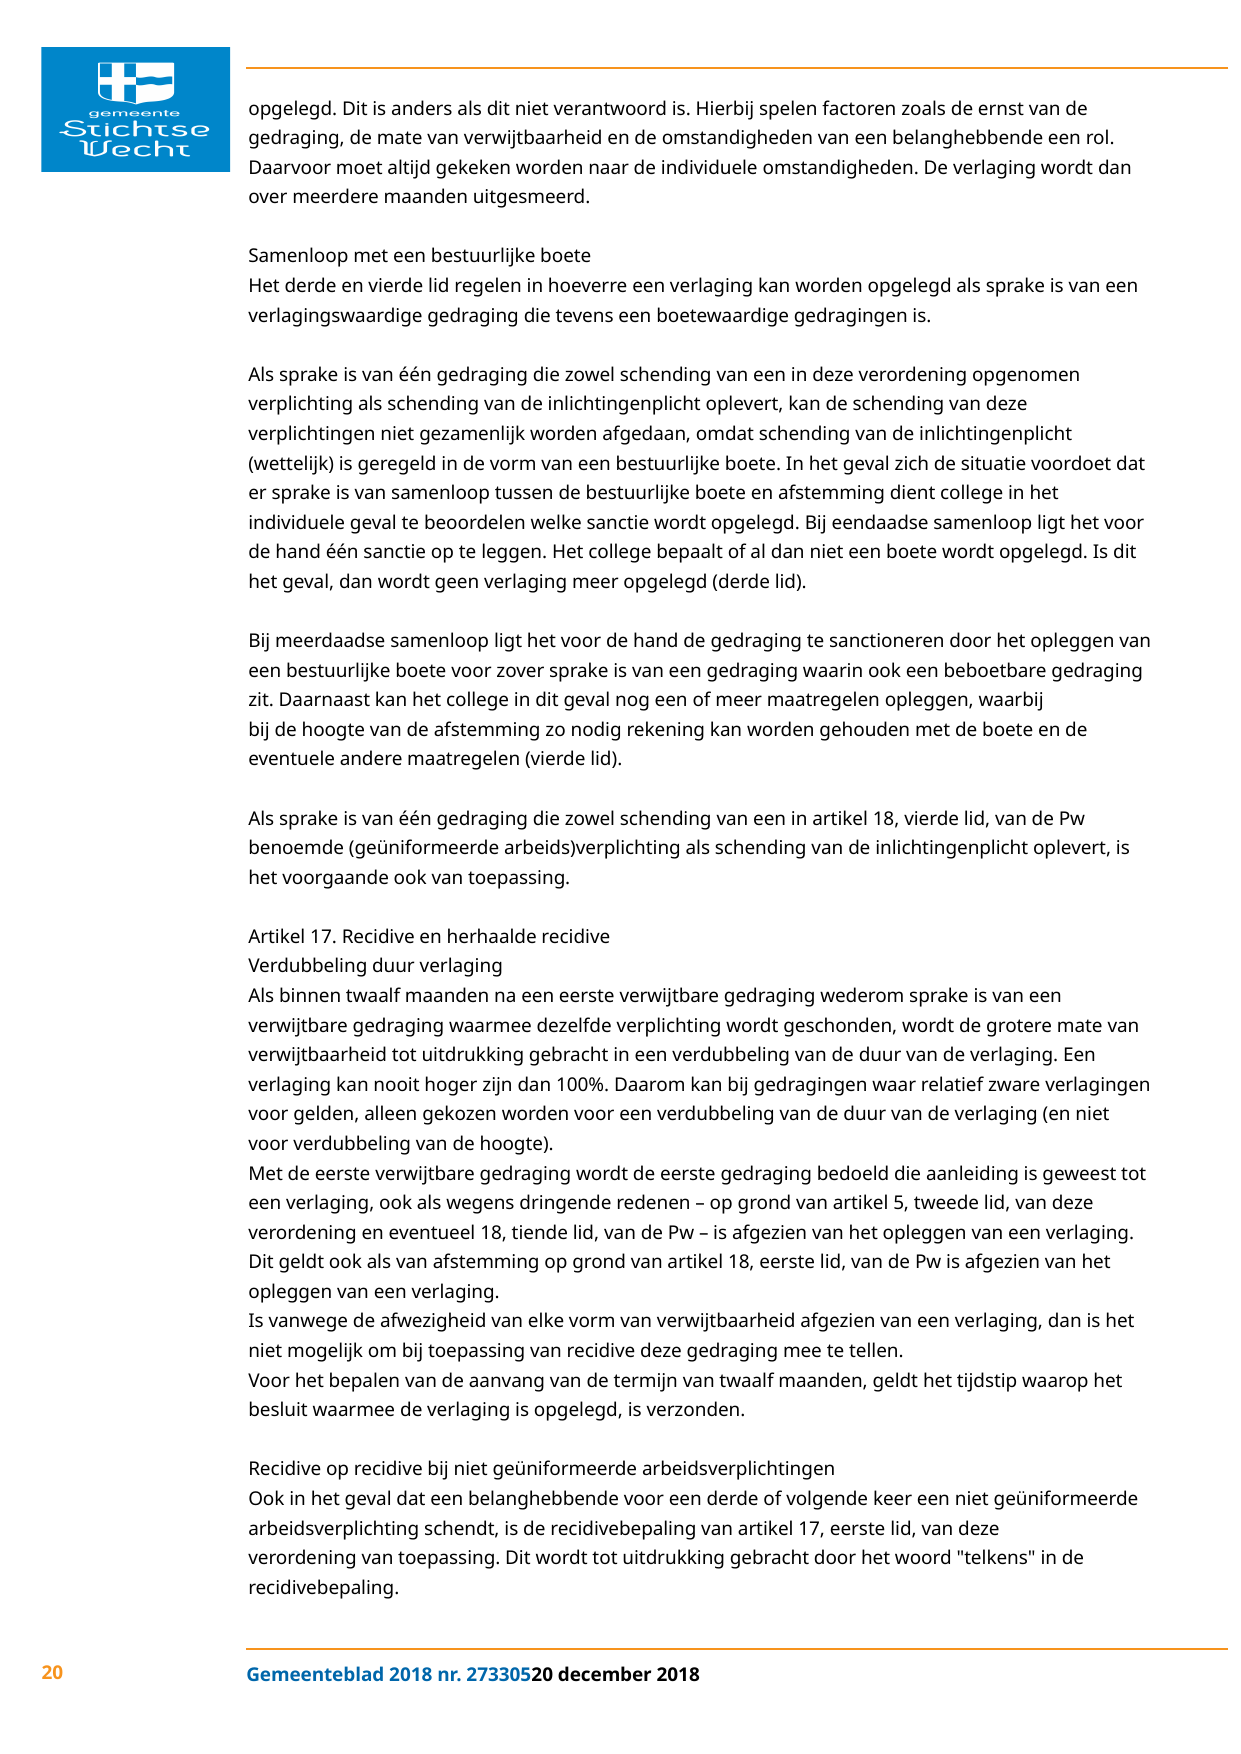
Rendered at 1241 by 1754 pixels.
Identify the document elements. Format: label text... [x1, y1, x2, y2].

text eventuele andere maatregelen (vierde lid). [248, 746, 1152, 771]
text verlagingswaardige gedraging die tevens een boetewaardige gedragingen is. [248, 302, 1152, 328]
text besluit waarmee de verlaging is opgelegd, is verzonden. [248, 1396, 1152, 1422]
text Bij meerdaadse samenloop ligt het voor de hand de gedraging te sanctioneren door het opleggen van [248, 627, 1152, 653]
text benoemde (geüniformeerde arbeids)verplichting als schending van de inlichtingenplicht oplevert, is [248, 834, 1152, 860]
text Het derde en vierde lid regelen in hoeverre een verlaging kan worden opgelegd als sprake is van een [248, 272, 1152, 298]
text zit. Daarnaast kan het college in dit geval nog een of meer maatregelen opleggen, waarbij [248, 686, 1152, 712]
text Als sprake is van één gedraging die zowel schending van een in artikel 18, vierde lid, van de Pw [248, 805, 1152, 831]
text arbeidsverplichting schendt, is de recidivebepaling van artikel 17, eerste lid, van deze [248, 1515, 1152, 1541]
text Ook in het geval dat een belanghebbende voor een derde of volgende keer een niet geüniformeerde [248, 1485, 1152, 1511]
text verplichting als schending van de inlichtingenplicht oplevert, kan de schending van deze [248, 391, 1152, 416]
text verplichtingen niet gezamenlijk worden afgedaan, omdat schending van de inlichtingenplicht (wettelijk) is geregeld in de vorm van een bestuurlijke boete. In het geval zich de situatie voordoet dat er sprake is van samenloop tussen de bestuurlijke boete en afstemming dient college in het individuele geval te beoordelen welke sanctie wordt opgelegd. Bij eendaadse samenloop ligt het voor de hand één sanctie op te leggen. Het college bepaalt of al dan niet een boete wordt opgelegd. Is dit het geval, dan wordt geen verlaging meer opgelegd (derde lid). [248, 420, 1152, 594]
picture [99, 63, 135, 101]
text Recidive op recidive bij niet geüniformeerde arbeidsverplichtingen [248, 1456, 1152, 1481]
text Samenloop met een bestuurlijke boete [248, 243, 1152, 268]
text niet mogelijk om bij toepassing van recidive deze gedraging mee te tellen. [248, 1337, 1152, 1363]
text Dit geldt ook als van afstemming op grond van artikel 18, eerste lid, van de Pw is afgezien van het [248, 1248, 1152, 1274]
text het voorgaande ook van toepassing. [248, 864, 1152, 890]
text opleggen van een verlaging. [248, 1278, 1152, 1304]
text Als sprake is van één gedraging die zowel schending van een in deze verordening opgenomen [248, 361, 1152, 387]
text recidivebepaling. [248, 1574, 1152, 1600]
text bij de hoogte van de afstemming zo nodig rekening kan worden gehouden met de boete en de [248, 716, 1152, 742]
text Is vanwege de afwezigheid van elke vorm van verwijtbaarheid afgezien van een verlaging, dan is het [248, 1308, 1152, 1333]
text verordening en eventueel 18, tiende lid, van de Pw – is afgezien van het opleggen van een verlaging. [248, 1219, 1152, 1245]
picture [137, 63, 174, 103]
text Als binnen twaalf maanden na een eerste verwijtbare gedraging wederom sprake is van een [248, 982, 1152, 1008]
text Artikel 17. Recidive en herhaalde recidive [248, 923, 1152, 949]
text opgelegd. Dit is anders als dit niet verantwoord is. Hierbij spelen factoren zoals de ernst van de gedraging, de mate van verwijtbaarheid en de omstandigheden van een belanghebbende een rol. Daarvoor moet altijd gekeken worden naar de individuele omstandigheden. De verlaging wordt dan over meerdere maanden uitgesmeerd. [248, 95, 1152, 209]
text verordening van toepassing. Dit wordt tot uitdrukking gebracht door het woord "telkens" in de [248, 1544, 1152, 1570]
text verwijtbaarheid tot uitdrukking gebracht in een verdubbeling van de duur van de verlaging. Een [248, 1041, 1152, 1067]
text Voor het bepalen van de aanvang van de termijn van twaalf maanden, geldt het tijdstip waarop het [248, 1367, 1152, 1393]
text een bestuurlijke boete voor zover sprake is van een gedraging waarin ook een beboetbare gedraging [248, 657, 1152, 683]
text verlaging kan nooit hoger zijn dan 100%. Daarom kan bij gedragingen waar relatief zware verlagingen voor gelden, alleen gekozen worden voor een verdubbeling van de duur van de verlaging (en niet voor verdubbeling van de hoogte). [248, 1071, 1152, 1156]
text verwijtbare gedraging waarmee dezelfde verplichting wordt geschonden, wordt de grotere mate van [248, 1012, 1152, 1038]
text Verdubbeling duur verlaging [248, 953, 1152, 978]
text Met de eerste verwijtbare gedraging wordt de eerste gedraging bedoeld die aanleiding is geweest tot [248, 1160, 1152, 1186]
text een verlaging, ook als wegens dringende redenen – op grond van artikel 5, tweede lid, van deze [248, 1189, 1152, 1215]
